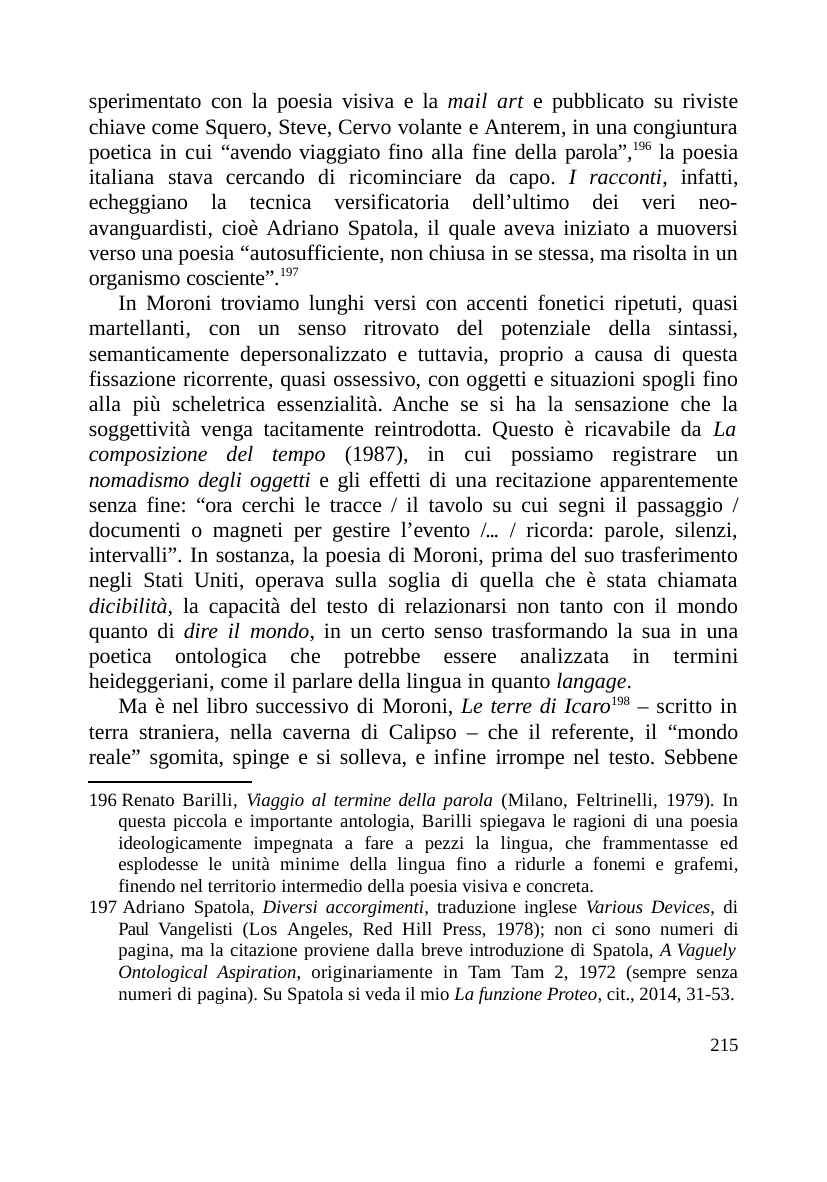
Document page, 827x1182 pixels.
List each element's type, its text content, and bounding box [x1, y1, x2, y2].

text Ma è nel libro successivo di Moroni, Le terre di Icaro – scritto in terra straniera, nella caverna di Calipso – che il referente, il “mondo reale” sgomita, spinge e si solleva, e infine irrompe nel testo. Sebbene [88, 693, 738, 769]
text Renato Barilli, Viaggio al termine della parola (Milano, Feltrinelli, 1979). In questa piccola e importante antologia, Barilli spiegava le ragioni di una poesia ideologicamente impegnata a fare a pezzi la lingua, che frammentasse ed esplodesse le unità minime della lingua fino a ridurle a fonemi e grafemi, finendo nel territorio intermedio della poesia visiva e concreta. [88, 788, 738, 896]
text Adriano Spatola, Diversi accorgimenti, traduzione inglese Various Devices, di Paul Vangelisti (Los Angeles, Red Hill Press, 1978); non ci sono numeri di pagina, ma la citazione proviene dalla breve introduzione di Spatola, A Vaguely Ontological Aspiration, originariamente in Tam Tam 2, 1972 (sempre senza numeri di pagina). Su Spatola si veda il mio La funzione Proteo, cit., 2014, 31-53. [88, 896, 738, 1004]
text sperimentato con la poesia visiva e la mail art e pubblicato su riviste chiave come Squero, Steve, Cervo volante e Anterem, in una congiuntura poetica in cui “avendo viaggiato fino alla fine della parola”, la poesia italiana stava cercando di ricominciare da capo. I racconti, infatti, echeggiano la tecnica versificatoria dell’ultimo dei veri neo-avanguardisti, cioè Adriano Spatola, il quale aveva iniziato a muoversi verso una poesia “autosufficiente, non chiusa in se stessa, ma risolta in un organismo cosciente”. [88, 88, 738, 290]
text In Moroni troviamo lunghi versi con accenti fonetici ripetuti, quasi martellanti, con un senso ritrovato del potenziale della sintassi, semanticamente depersonalizzato e tuttavia, proprio a causa di questa fissazione ricorrente, quasi ossessivo, con oggetti e situazioni spogli fino alla più scheletrica essenzialità. Anche se si ha la sensazione che la soggettività venga tacitamente reintrodotta. Questo è ricavabile da La composizione del tempo (1987), in cui possiamo registrare un nomadismo degli oggetti e gli effetti di una recitazione apparentemente senza fine: “ora cerchi le tracce / il tavolo su cui segni il passaggio / documenti o magneti per gestire l’evento /... / ricorda: parole, silenzi, intervalli”. In sostanza, la poesia di Moroni, prima del suo trasferimento negli Stati Uniti, operava sulla soglia di quella che è stata chiamata dicibilità, la capacità del testo di relazionarsi non tanto con il mondo quanto di dire il mondo, in un certo senso trasformando la sua in una poetica ontologica che potrebbe essere analizzata in termini heideggeriani, come il parlare della lingua in quanto langage. [88, 290, 738, 693]
